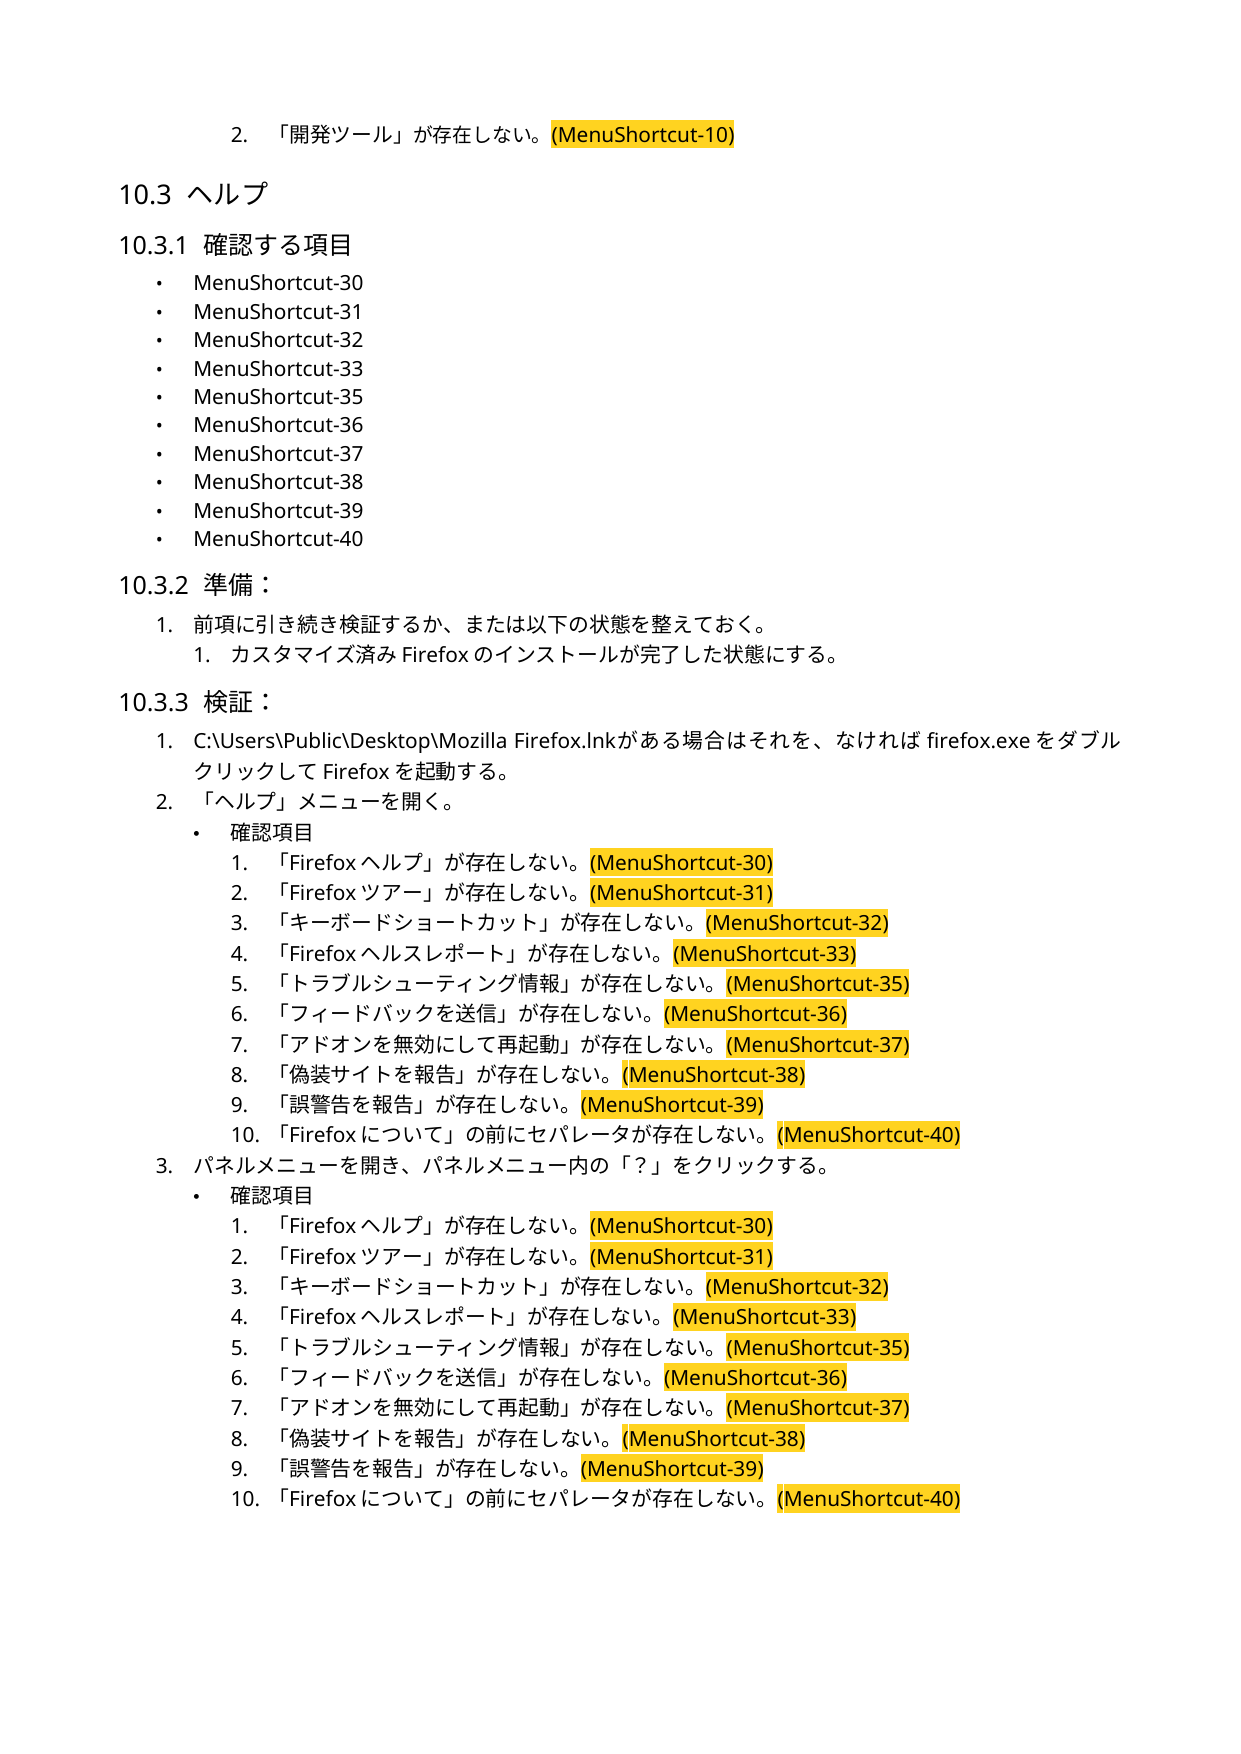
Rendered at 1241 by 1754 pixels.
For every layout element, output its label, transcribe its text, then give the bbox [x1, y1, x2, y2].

list MenuShortcut-33 [156, 354, 1122, 382]
subtitle 確認する項目 [118, 226, 1122, 262]
list 「誤警告を報告」が存在しない。(MenuShortcut-39) [231, 1088, 1122, 1119]
list MenuShortcut-35 [156, 382, 1122, 411]
list パネルメニューを開き、パネルメニュー内の「？」をクリックする。 [156, 1149, 1122, 1179]
list 「Firefoxヘルプ」が存在しない。(MenuShortcut-30) [231, 846, 1122, 876]
list 「Firefoxツアー」が存在しない。(MenuShortcut-31) [231, 876, 1122, 907]
list MenuShortcut-40 [156, 524, 1122, 553]
list MenuShortcut-32 [156, 325, 1122, 354]
list 「Firefoxについて」の前にセパレータが存在しない。(MenuShortcut-40) [231, 1119, 1122, 1149]
list MenuShortcut-36 [156, 411, 1122, 439]
list 「トラブルシューティング情報」が存在しない。(MenuShortcut-35) [231, 1331, 1122, 1361]
list 「Firefoxヘルスレポート」が存在しない。(MenuShortcut-33) [231, 1301, 1122, 1331]
list 「偽装サイトを報告」が存在しない。(MenuShortcut-38) [231, 1058, 1122, 1088]
list 「Firefoxツアー」が存在しない。(MenuShortcut-31) [231, 1240, 1122, 1270]
list MenuShortcut-37 [156, 439, 1122, 467]
list 「キーボードショートカット」が存在しない。(MenuShortcut-32) [231, 1270, 1122, 1301]
list MenuShortcut-31 [156, 297, 1122, 325]
list 「開発ツール」が存在しない。(MenuShortcut-10) [231, 118, 1122, 148]
list 「アドオンを無効にして再起動」が存在しない。(MenuShortcut-37) [231, 1028, 1122, 1058]
list MenuShortcut-39 [156, 496, 1122, 524]
list 「Firefoxについて」の前にセパレータが存在しない。(MenuShortcut-40) [231, 1482, 1122, 1513]
list 「トラブルシューティング情報」が存在しない。(MenuShortcut-35) [231, 967, 1122, 997]
list MenuShortcut-30 [156, 268, 1122, 297]
subtitle 検証： [118, 682, 1122, 718]
list 「Firefoxヘルスレポート」が存在しない。(MenuShortcut-33) [231, 937, 1122, 967]
list 前項に引き続き検証するか、または以下の状態を整えておく。 [156, 608, 1122, 639]
list 「Firefoxヘルプ」が存在しない。(MenuShortcut-30) [231, 1209, 1122, 1240]
list MenuShortcut-38 [156, 467, 1122, 496]
subtitle ヘルプ [118, 173, 1122, 213]
list 「誤警告を報告」が存在しない。(MenuShortcut-39) [231, 1452, 1122, 1482]
list 確認項目 [193, 1179, 1122, 1209]
list 「キーボードショートカット」が存在しない。(MenuShortcut-32) [231, 907, 1122, 937]
list 「フィードバックを送信」が存在しない。(MenuShortcut-36) [231, 1361, 1122, 1391]
list C:\Users\Public\Desktop\Mozilla Firefox.lnkがある場合はそれを、なければfirefox.exeをダブルクリックしてFirefoxを起動する。 [156, 725, 1122, 785]
subtitle 準備： [118, 566, 1122, 602]
list 「アドオンを無効にして再起動」が存在しない。(MenuShortcut-37) [231, 1391, 1122, 1422]
list 「フィードバックを送信」が存在しない。(MenuShortcut-36) [231, 997, 1122, 1028]
list 確認項目 [193, 816, 1122, 846]
list 「偽装サイトを報告」が存在しない。(MenuShortcut-38) [231, 1422, 1122, 1452]
list 「ヘルプ」メニューを開く。 [156, 785, 1122, 816]
list カスタマイズ済みFirefoxのインストールが完了した状態にする。 [193, 639, 1122, 669]
